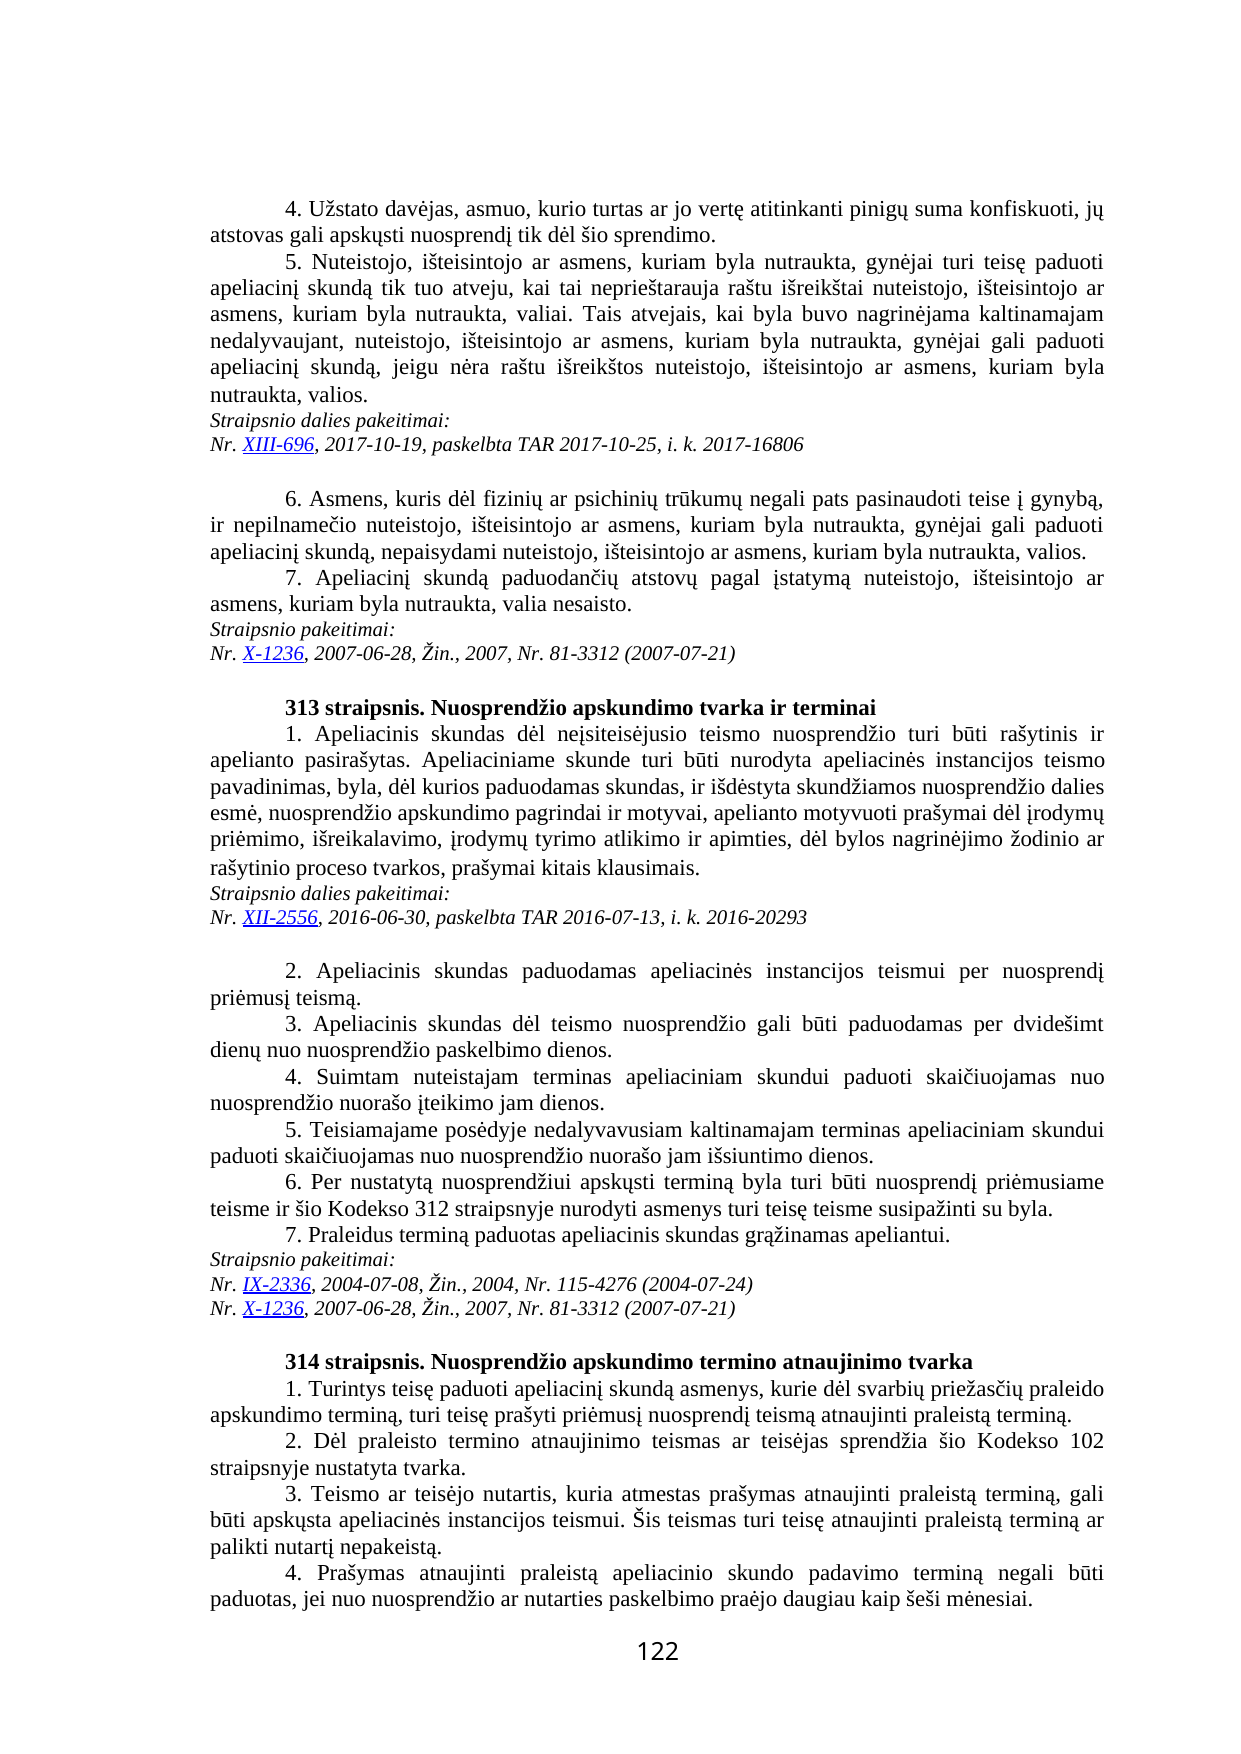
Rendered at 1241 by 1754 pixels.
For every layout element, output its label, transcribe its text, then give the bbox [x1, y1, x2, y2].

text Nr. XII-2556, 2016-06-30, paskelbta TAR 2016-07-13, i. k. 2016-20293 [210, 905, 1106, 929]
text 7. Praleidus terminą paduotas apeliacinis skundas grąžinamas apeliantui. [210, 1221, 1106, 1247]
text 2. Dėl praleisto termino atnaujinimo teismas ar teisėjas sprendžia šio Kodekso 102 straipsnyje nustatyta tvarka. [210, 1427, 1106, 1480]
text 7. Apeliacinį skundą paduodančių atstovų pagal įstatymą nuteistojo, išteisintojo ar asmens, kuriam byla nutraukta, valia nesaisto. [210, 564, 1106, 617]
text 4. Suimtam nuteistajam terminas apeliaciniam skundui paduoti skaičiuojamas nuo nuosprendžio nuorašo įteikimo jam dienos. [210, 1063, 1106, 1116]
text 1. Apeliacinis skundas dėl neįsiteisėjusio teismo nuosprendžio turi būti rašytinis ir apelianto pasirašytas. Apeliaciniame skunde turi būti nurodyta apeliacinės instancijos teismo pavadinimas, byla, dėl kurios paduodamas skundas, ir išdėstyta skundžiamos nuosprendžio dalies esmė, nuosprendžio apskundimo pagrindai ir motyvai, apelianto motyvuoti prašymai dėl įrodymų priėmimo, išreikalavimo, įrodymų tyrimo atlikimo ir apimties, dėl bylos nagrinėjimo žodinio ar rašytinio proceso tvarkos, prašymai kitais klausimais. [210, 720, 1106, 881]
text 3. Apeliacinis skundas dėl teismo nuosprendžio gali būti paduodamas per dvidešimt dienų nuo nuosprendžio paskelbimo dienos. [210, 1010, 1106, 1063]
text 6. Asmens, kuris dėl fizinių ar psichinių trūkumų negali pats pasinaudoti teise į gynybą, ir nepilnamečio nuteistojo, išteisintojo ar asmens, kuriam byla nutraukta, gynėjai gali paduoti apeliacinį skundą, nepaisydami nuteistojo, išteisintojo ar asmens, kuriam byla nutraukta, valios. [210, 485, 1106, 564]
text Straipsnio dalies pakeitimai: [210, 408, 1106, 432]
text 2. Apeliacinis skundas paduodamas apeliacinės instancijos teismui per nuosprendį priėmusį teismą. [210, 957, 1106, 1010]
text 314 straipsnis. Nuosprendžio apskundimo termino atnaujinimo tvarka [285, 1348, 1106, 1375]
text 313 straipsnis. Nuosprendžio apskundimo tvarka ir terminai [210, 694, 1106, 720]
text Straipsnio dalies pakeitimai: [210, 881, 1106, 905]
text 3. Teismo ar teisėjo nutartis, kuria atmestas prašymas atnaujinti praleistą terminą, gali būti apskųsta apeliacinės instancijos teismui. Šis teismas turi teisę atnaujinti praleistą terminą ar palikti nutartį nepakeistą. [210, 1480, 1106, 1559]
text Straipsnio pakeitimai: [210, 1247, 1106, 1271]
text Nr. X-1236, 2007-06-28, Žin., 2007, Nr. 81-3312 (2007-07-21) [210, 1296, 1106, 1319]
text Nr. XIII-696, 2017-10-19, paskelbta TAR 2017-10-25, i. k. 2017-16806 [210, 432, 1106, 456]
text Nr. X-1236, 2007-06-28, Žin., 2007, Nr. 81-3312 (2007-07-21) [210, 641, 1106, 665]
text 4. Užstato davėjas, asmuo, kurio turtas ar jo vertę atitinkanti pinigų suma konfiskuoti, jų atstovas gali apskųsti nuosprendį tik dėl šio sprendimo. [210, 195, 1106, 248]
text Straipsnio pakeitimai: [210, 617, 1106, 641]
text 1. Turintys teisę paduoti apeliacinį skundą asmenys, kurie dėl svarbių priežasčių praleido apskundimo terminą, turi teisę prašyti priėmusį nuosprendį teismą atnaujinti praleistą terminą. [210, 1375, 1106, 1427]
text Nr. IX-2336, 2004-07-08, Žin., 2004, Nr. 115-4276 (2004-07-24) [210, 1271, 1106, 1296]
text 5. Teisiamajame posėdyje nedalyvavusiam kaltinamajam terminas apeliaciniam skundui paduoti skaičiuojamas nuo nuosprendžio nuorašo jam išsiuntimo dienos. [210, 1116, 1106, 1168]
text 5. Nuteistojo, išteisintojo ar asmens, kuriam byla nutraukta, gynėjai turi teisę paduoti apeliacinį skundą tik tuo atveju, kai tai neprieštarauja raštu išreikštai nuteistojo, išteisintojo ar asmens, kuriam byla nutraukta, valiai. Tais atvejais, kai byla buvo nagrinėjama kaltinamajam nedalyvaujant, nuteistojo, išteisintojo ar asmens, kuriam byla nutraukta, gynėjai gali paduoti apeliacinį skundą, jeigu nėra raštu išreikštos nuteistojo, išteisintojo ar asmens, kuriam byla nutraukta, valios. [210, 248, 1106, 408]
text 6. Per nustatytą nuosprendžiui apskųsti terminą byla turi būti nuosprendį priėmusiame teisme ir šio Kodekso 312 straipsnyje nurodyti asmenys turi teisę teisme susipažinti su byla. [210, 1168, 1106, 1221]
text 4. Prašymas atnaujinti praleistą apeliacinio skundo padavimo terminą negali būti paduotas, jei nuo nuosprendžio ar nutarties paskelbimo praėjo daugiau kaip šeši mėnesiai. [210, 1559, 1106, 1612]
